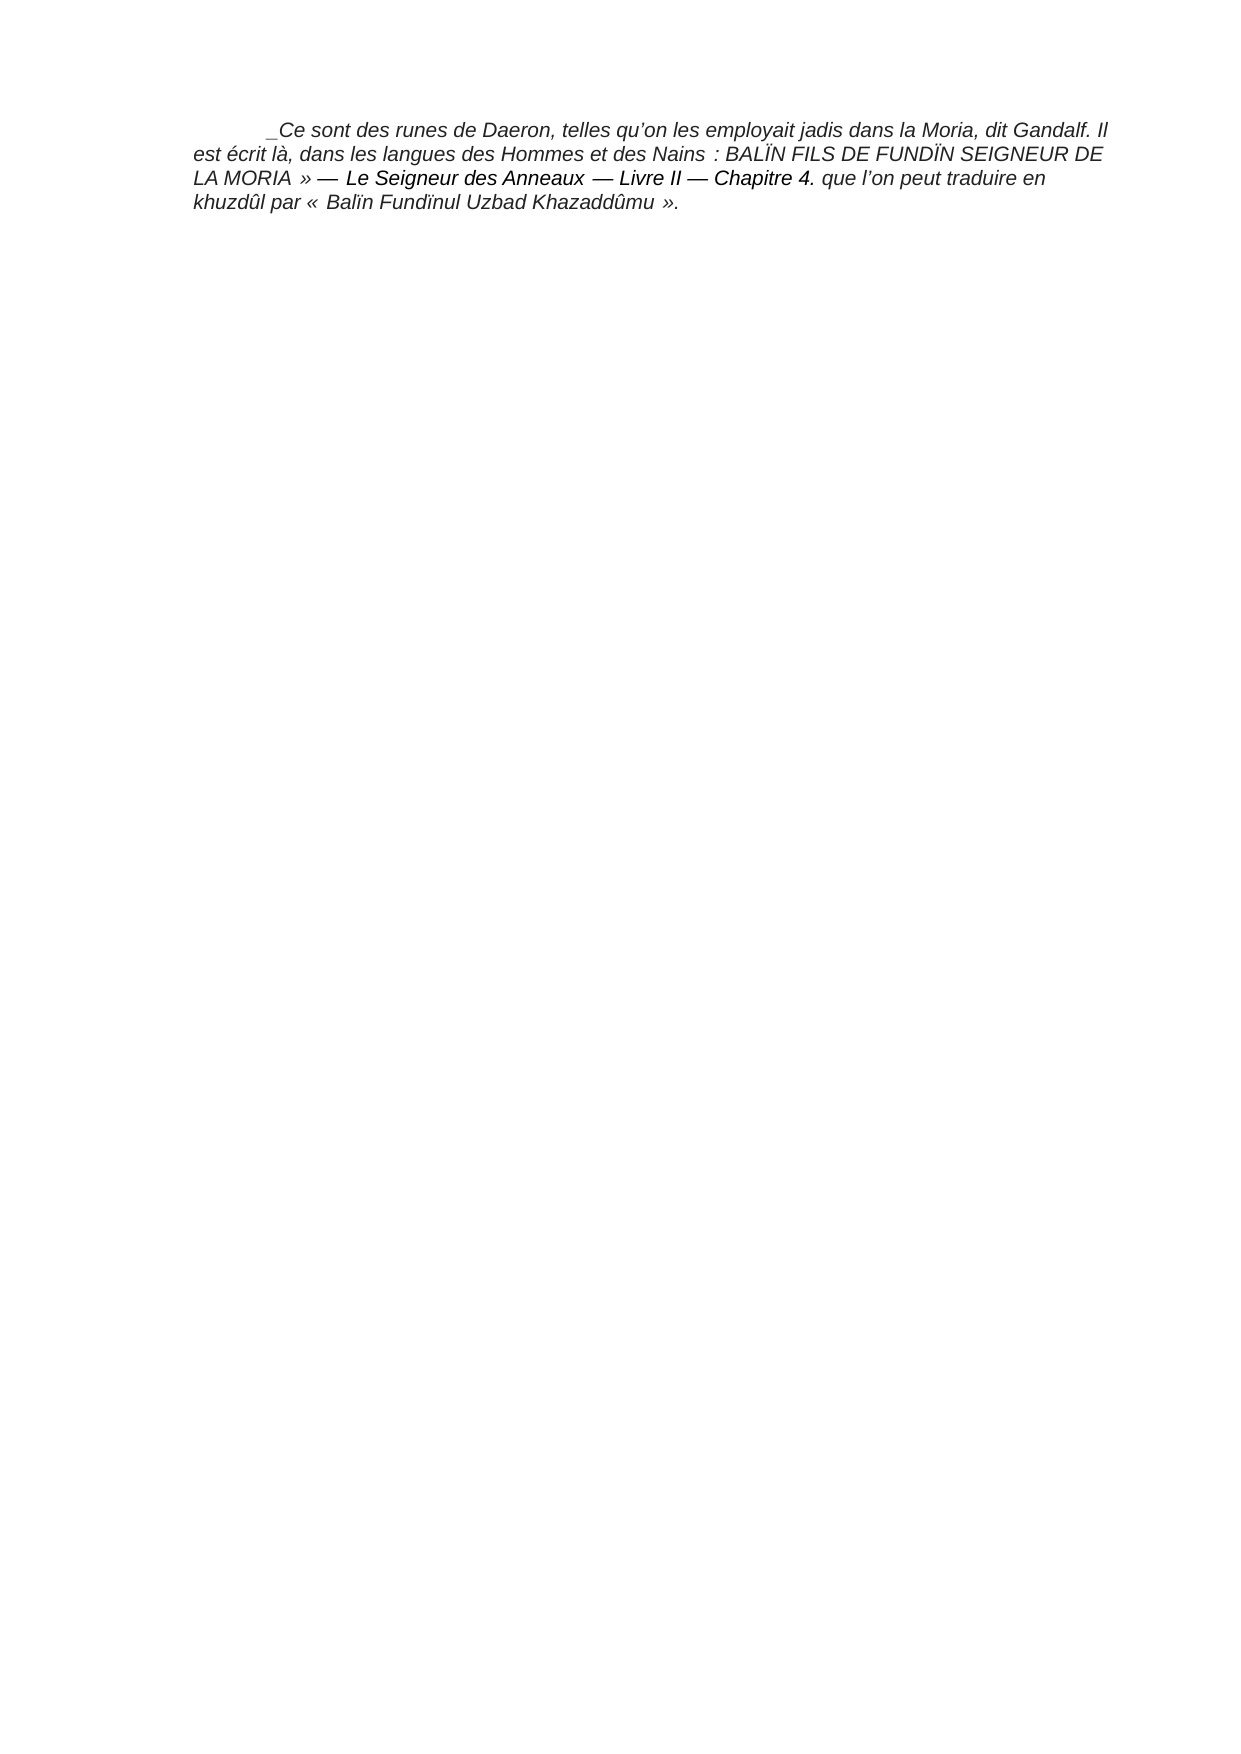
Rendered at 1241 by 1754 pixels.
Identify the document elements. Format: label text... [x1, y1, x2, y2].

list _Ce sont des runes de Daeron, telles qu’on les employait jadis dans la Moria, dit Gandalf. Il est écrit là, dans les langues des Hommes et des Nains : BALÏN FILS DE FUNDÏN SEIGNEUR DE LA MORIA » — Le Seigneur des Anneaux — Livre II — Chapitre 4. que l’on peut traduire en khuzdûl par « Balïn Fundïnul Uzbad Khazaddûmu ». [156, 118, 1122, 243]
